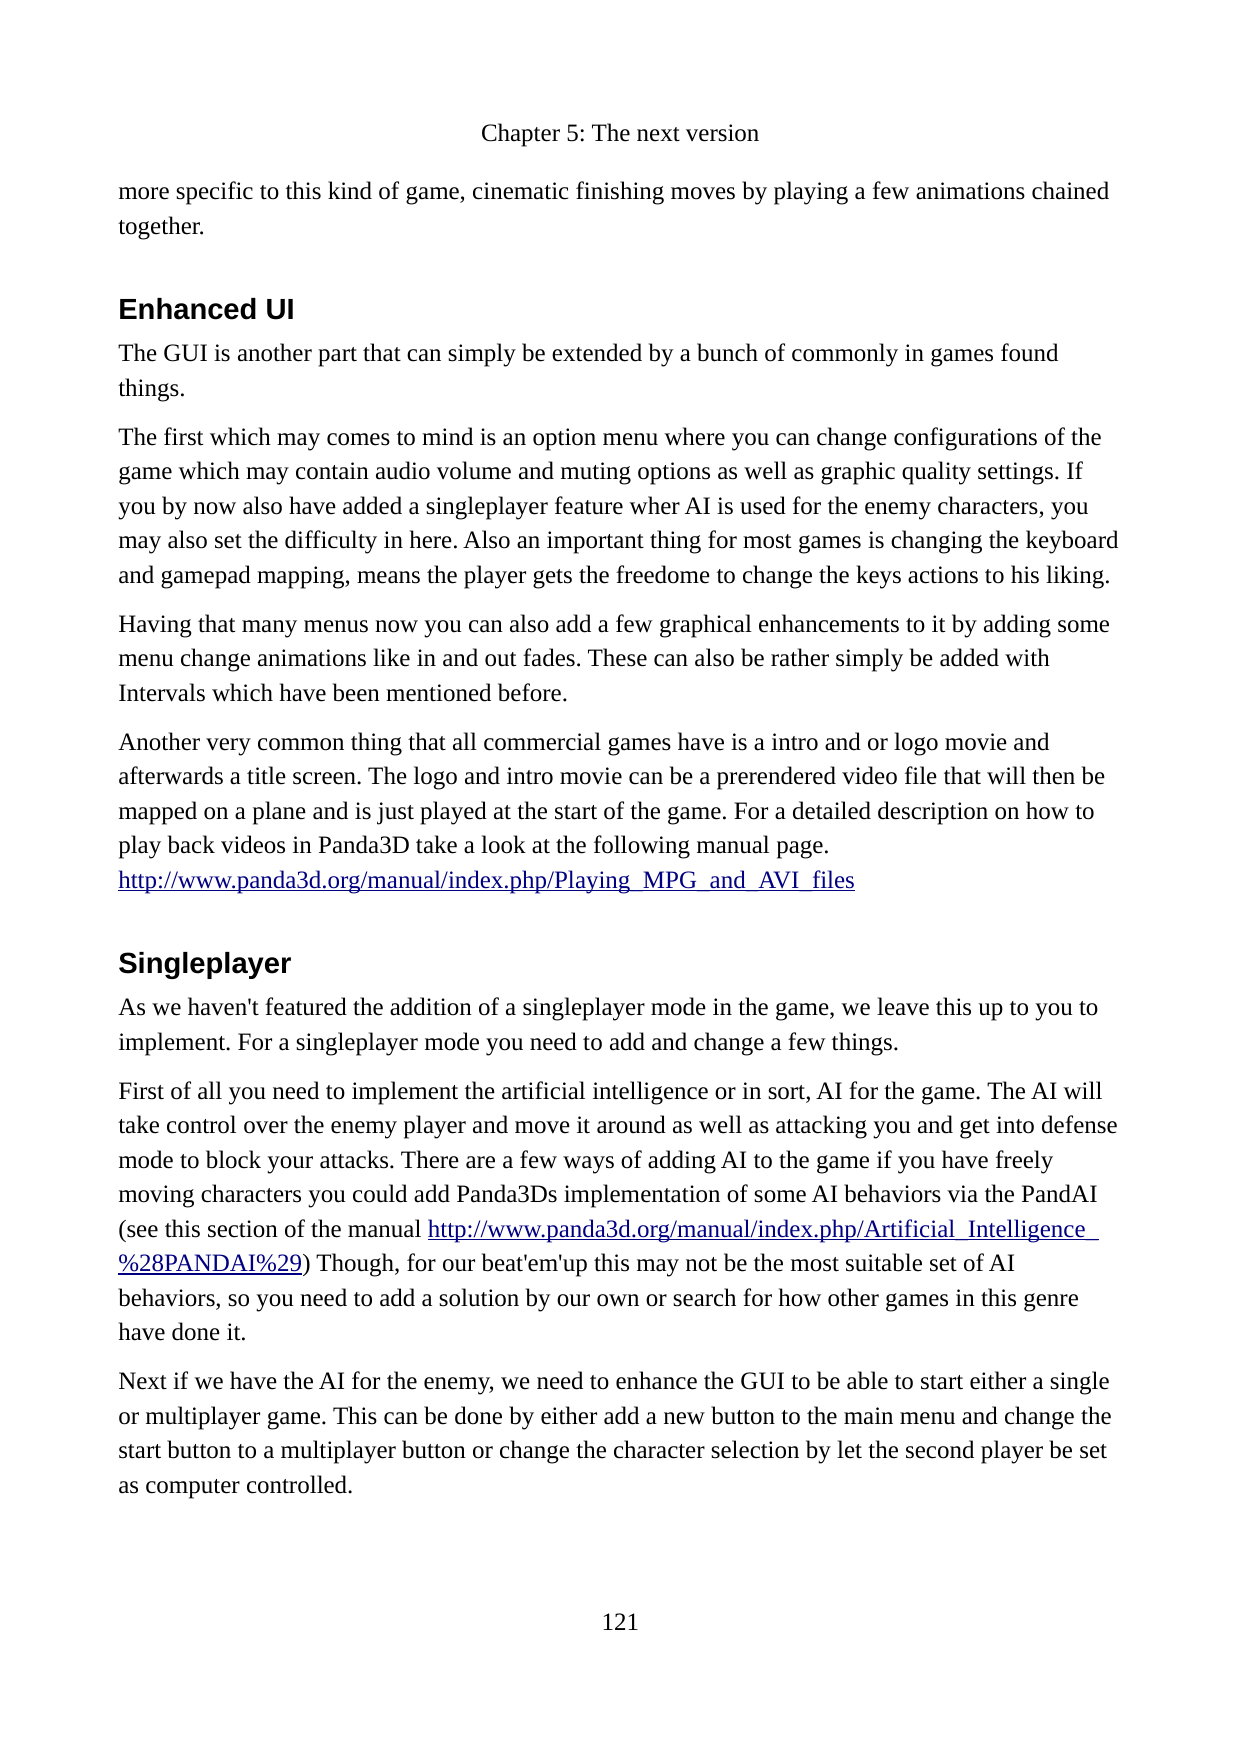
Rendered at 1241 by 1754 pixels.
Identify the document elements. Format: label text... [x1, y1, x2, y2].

text As we haven't featured the addition of a singleplayer mode in the game, we leave this up to you to implement. For a singleplayer mode you need to add and change a few things. [118, 992, 1122, 1056]
subtitle Singleplayer [118, 946, 1122, 980]
text The GUI is another part that can simply be extended by a bunch of commonly in games found things. [118, 338, 1122, 402]
subtitle Enhanced UI [118, 292, 1122, 326]
text The first which may comes to mind is an option menu where you can change configurations of the game which may contain audio volume and muting options as well as graphic quality settings. If you by now also have added a singleplayer feature wher AI is used for the enemy characters, you may also set the difficulty in here. Also an important thing for most games is changing the keyboard and gamepad mapping, means the player gets the freedome to change the keys actions to his liking. [118, 422, 1122, 588]
text Another very common thing that all commercial games have is a intro and or logo movie and afterwards a title screen. The logo and intro movie can be a prerendered video file that will then be mapped on a plane and is just played at the start of the game. For a detailed description on how to play back videos in Panda3D take a look at the following manual page. http://www.panda3d.org/manual/index.php/Playing_MPG_and_AVI_files [118, 727, 1122, 893]
text First of all you need to implement the artificial intelligence or in sort, AI for the game. The AI will take control over the enemy player and move it around as well as attacking you and get into defense mode to block your attacks. There are a few ways of adding AI to the game if you have freely moving characters you could add Panda3Ds implementation of some AI behaviors via the PandAI (see this section of the manual http://www.panda3d.org/manual/index.php/Artificial_Intelligence_%28PANDAI%29) Though, for our beat'em'up this may not be the most suitable set of AI behaviors, so you need to add a solution by our own or search for how other games in this genre have done it. [118, 1076, 1122, 1346]
text Next if we have the AI for the enemy, we need to enhance the GUI to be able to start either a single or multiplayer game. This can be done by either add a new button to the main menu and change the start button to a multiplayer button or change the character selection by let the second player be set as computer controlled. [118, 1366, 1122, 1498]
text Having that many menus now you can also add a few graphical enhancements to it by adding some menu change animations like in and out fades. These can also be rather simply be added with Intervals which have been mentioned before. [118, 609, 1122, 707]
text more specific to this kind of game, cinematic finishing moves by playing a few animations chained together. [118, 176, 1122, 239]
